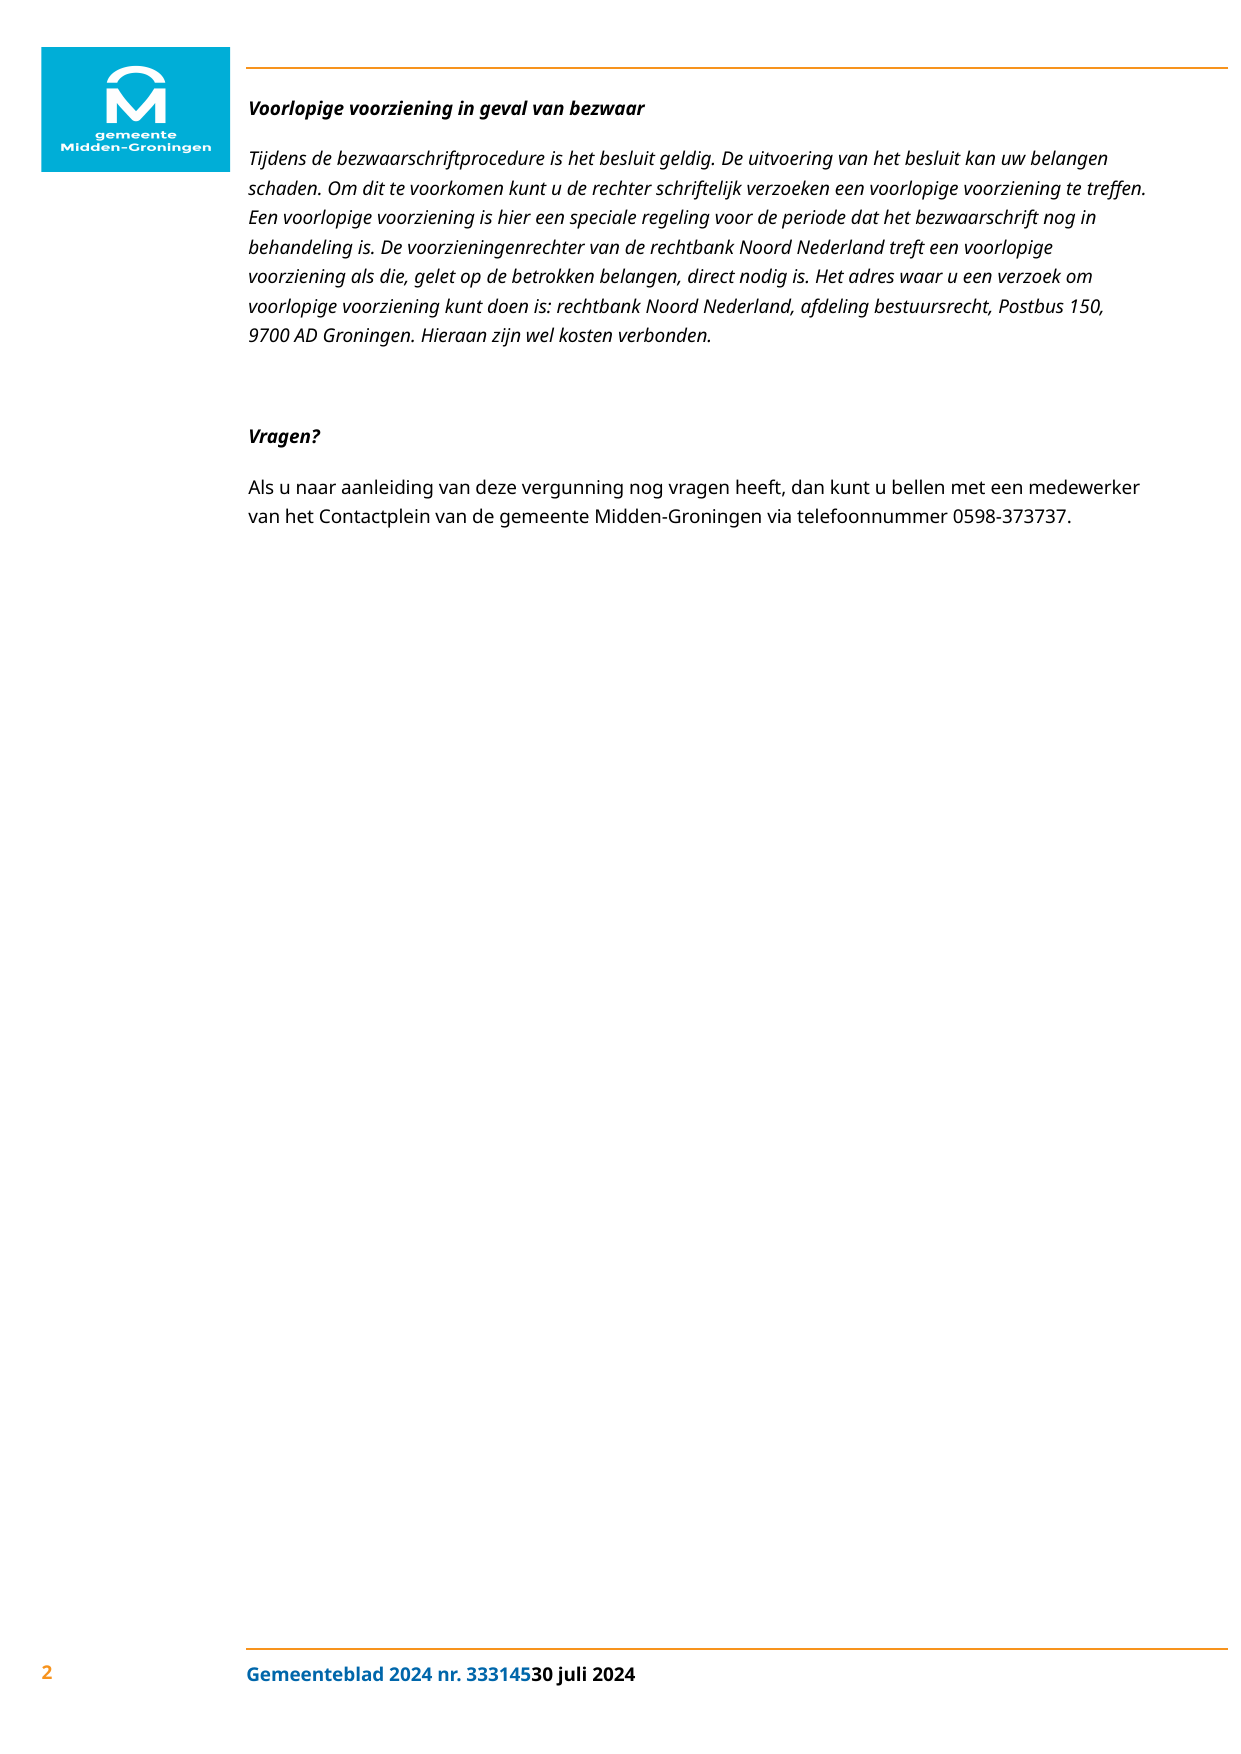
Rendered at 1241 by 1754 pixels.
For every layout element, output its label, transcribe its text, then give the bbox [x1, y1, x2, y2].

text Als u naar aanleiding van deze vergunning nog vragen heeft, dan kunt u bellen met een medewerker van het Contactplein van de gemeente Midden-Groningen via telefoonnummer 0598-373737. [248, 474, 1152, 529]
text Vragen? [248, 423, 1152, 449]
picture [107, 89, 165, 122]
text Tijdens de bezwaarschriftprocedure is het besluit geldig. De uitvoering van het besluit kan uw belangen schaden. Om dit te voorkomen kunt u de rechter schriftelijk verzoeken een voorlopige voorziening te treffen. Een voorlopige voorziening is hier een speciale regeling voor de periode dat het bezwaarschrift nog in behandeling is. De voorzieningenrechter van de rechtbank Noord Nederland treft een voorlopige voorziening als die, gelet op de betrokken belangen, direct nodig is. Het adres waar u een verzoek om voorlopige voorziening kunt doen is: rechtbank Noord Nederland, afdeling bestuursrecht, Postbus 150, 9700 AD Groningen. Hieraan zijn wel kosten verbonden. [248, 145, 1152, 348]
picture [184, 146, 190, 153]
text Voorlopige voorziening in geval van bezwaar [248, 95, 1152, 121]
picture [108, 66, 164, 82]
